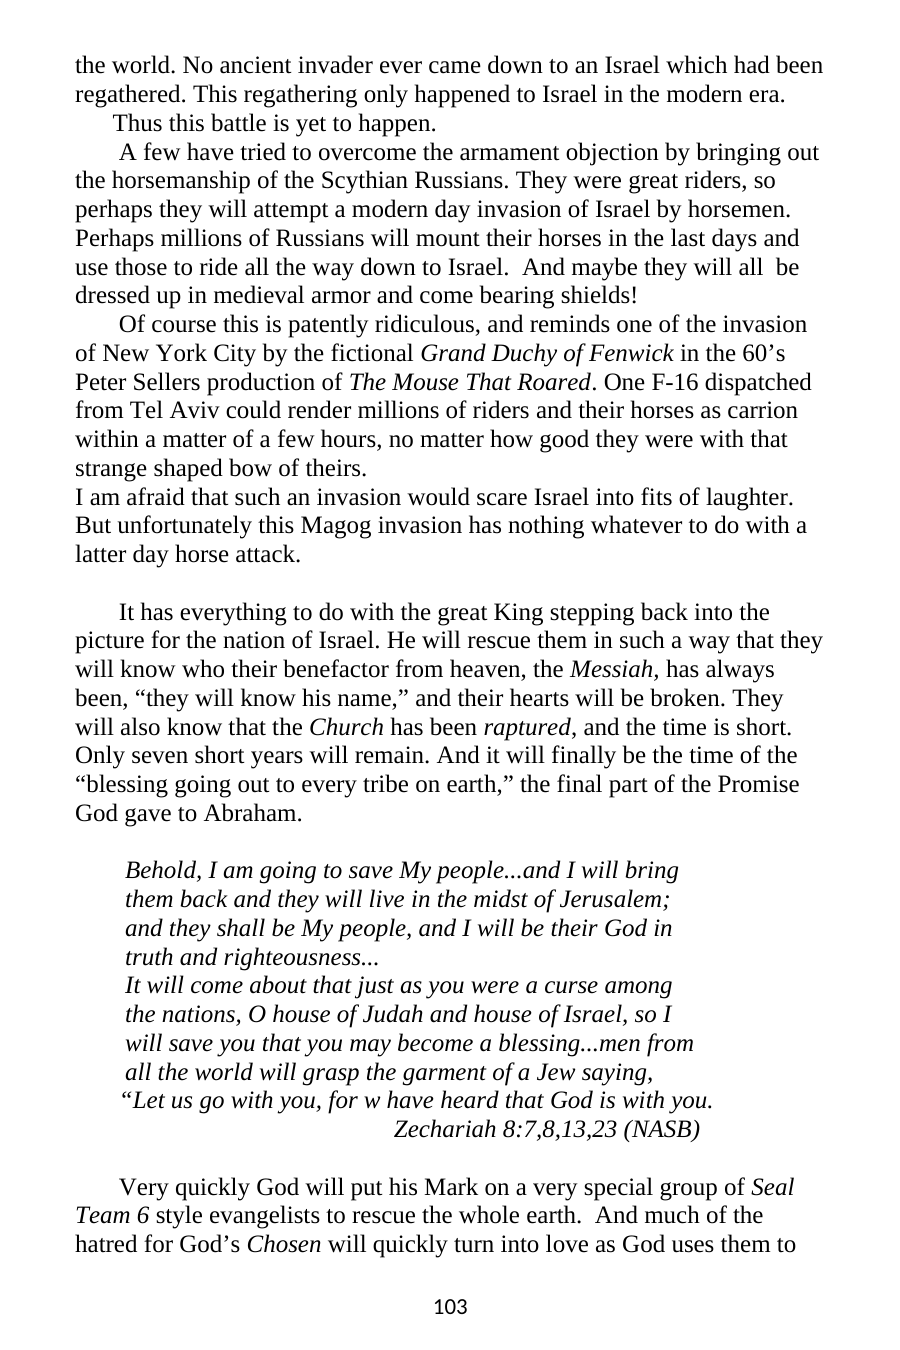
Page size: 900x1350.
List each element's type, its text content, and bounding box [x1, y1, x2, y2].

text all the world will grasp the garment of a Jew saying, [75, 1057, 825, 1086]
text “Let us go with you, for w have heard that God is with you. [75, 1086, 825, 1114]
text the nations, O house of Judah and house of Israel, so I [75, 999, 825, 1028]
text truth and righteousness... [75, 942, 825, 971]
text Behold, I am going to save My people...and I will bring [75, 856, 825, 884]
text It will come about that just as you were a curse among [75, 971, 825, 999]
text I am afraid that such an invasion would scare Israel into fits of laughter. But unfortunately this Magog invasion has nothing whatever to do with a latter day horse attack. [75, 482, 825, 568]
text and they shall be My people, and I will be their God in [75, 913, 825, 942]
text Very quickly God will put his Mark on a very special group of Seal Team 6 style evangelists to rescue the whole earth. And much of the hatred for God’s Chosen will quickly turn into love as God uses them to [75, 1172, 825, 1258]
text Thus this battle is yet to happen. [75, 108, 825, 137]
text A few have tried to overcome the armament objection by bringing out the horsemanship of the Scythian Russians. They were great riders, so perhaps they will attempt a modern day invasion of Israel by horsemen. Perhaps millions of Russians will mount their horses in the last days and use those to ride all the way down to Israel. And maybe they will all be dressed up in medieval armor and come bearing shields! [75, 137, 825, 309]
text the world. No ancient invader ever came down to an Israel which had been regathered. This regathering only happened to Israel in the modern era. [75, 51, 825, 108]
text them back and they will live in the midst of Jerusalem; [75, 884, 825, 913]
text will save you that you may become a blessing...men from [75, 1028, 825, 1057]
text It has everything to do with the great King stepping back into the picture for the nation of Israel. He will rescue them in such a way that they will know who their benefactor from heaven, the Messiah, has always been, “they will know his name,” and their hearts will be broken. They will also know that the Church has been raptured, and the time is short. Only seven short years will remain. And it will finally be the time of the “blessing going out to every tribe on earth,” the final part of the Promise God gave to Abraham. [75, 597, 825, 827]
text Of course this is patently ridiculous, and reminds one of the invasion of New York City by the fictional Grand Duchy of Fenwick in the 60’s Peter Sellers production of The Mouse That Roared. One F-16 dispatched from Tel Aviv could render millions of riders and their horses as carrion within a matter of a few hours, no matter how good they were with that strange shaped bow of theirs. [75, 309, 825, 482]
text Zechariah 8:7,8,13,23 (NASB) [150, 1114, 825, 1143]
